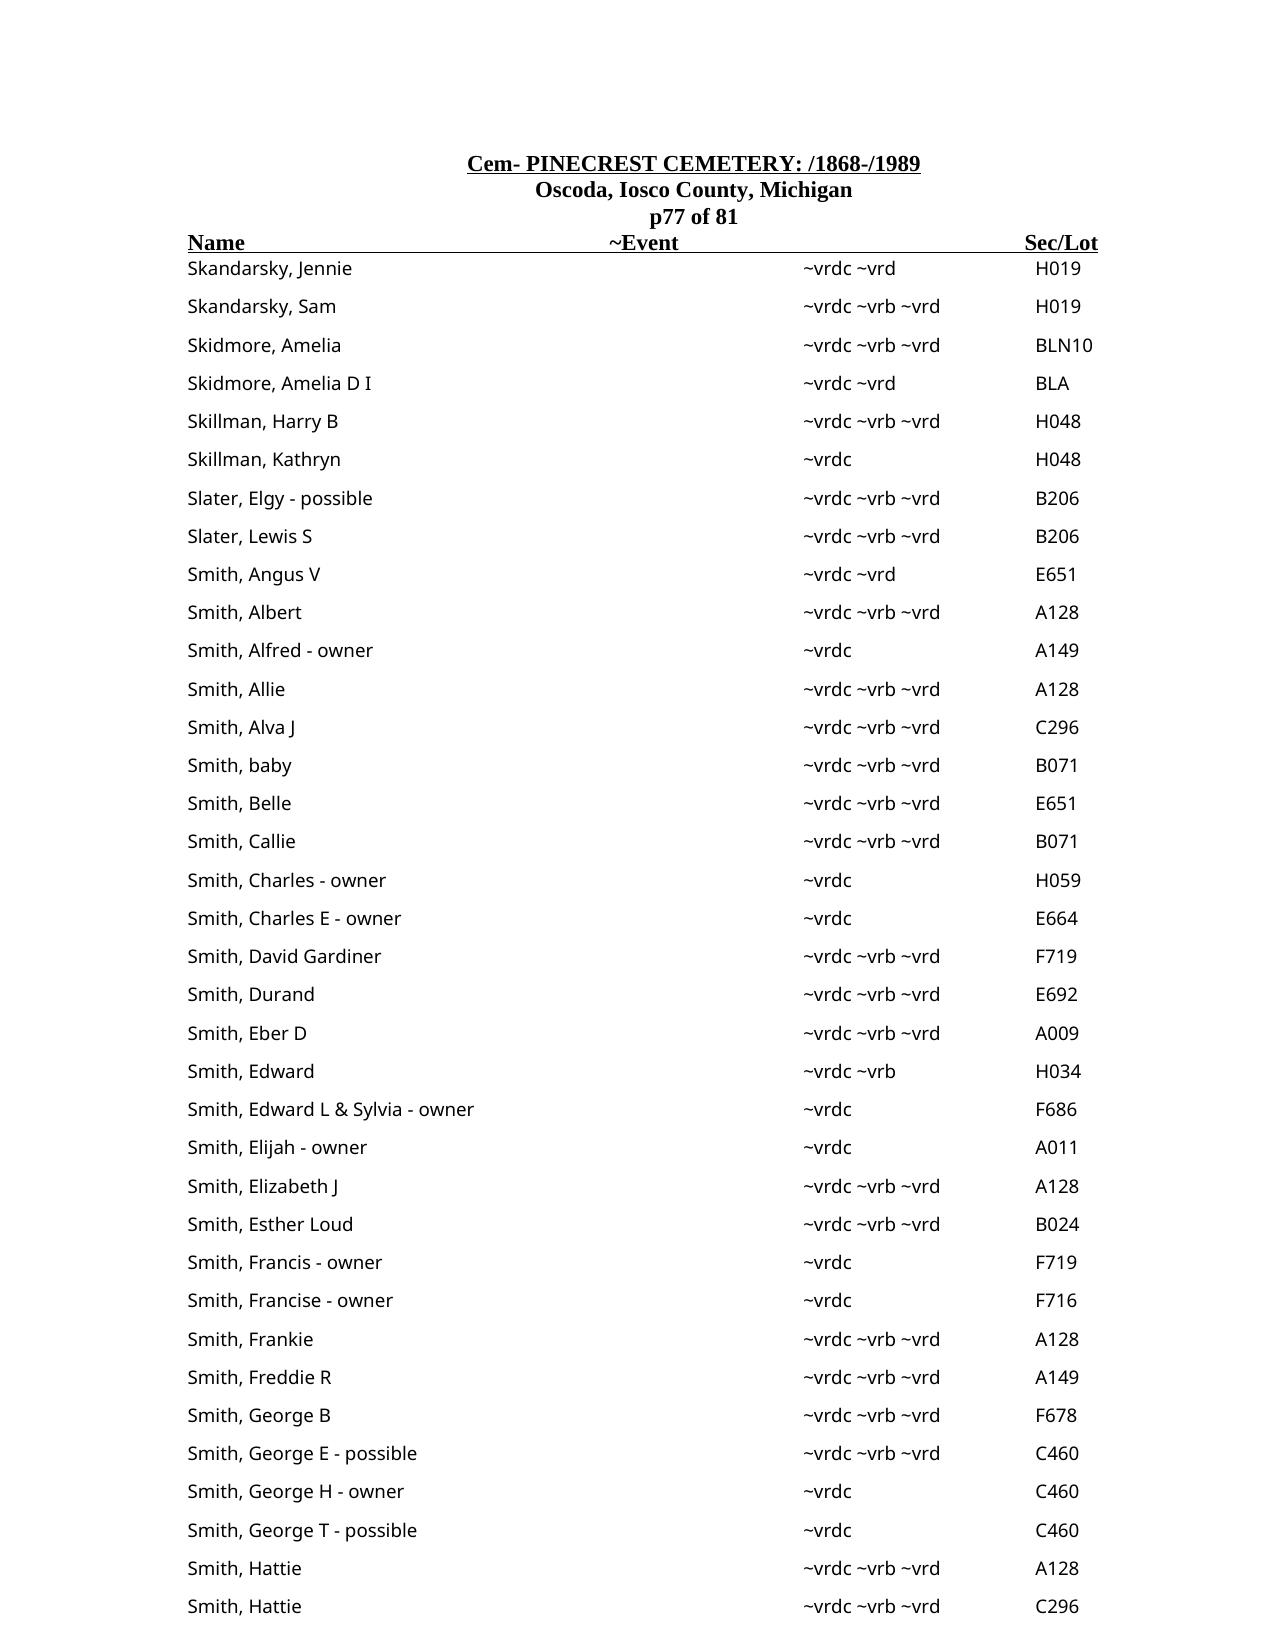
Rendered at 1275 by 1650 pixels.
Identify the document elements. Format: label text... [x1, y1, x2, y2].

text Smith, Callie ~vrdc ~vrb ~vrd B071 [187, 829, 1200, 854]
text Slater, Elgy - possible ~vrdc ~vrb ~vrd B206 [187, 485, 1200, 510]
text Slater, Lewis S ~vrdc ~vrb ~vrd B206 [187, 523, 1200, 548]
text Skidmore, Amelia D I ~vrdc ~vrd BLA [187, 370, 1200, 396]
text Smith, Albert ~vrdc ~vrb ~vrd A128 [187, 599, 1200, 625]
text Smith, Alva J ~vrdc ~vrb ~vrd C296 [187, 714, 1200, 740]
text Smith, David Gardiner ~vrdc ~vrb ~vrd F719 [187, 943, 1200, 969]
text Smith, Hattie ~vrdc ~vrb ~vrd C296 [187, 1593, 1200, 1619]
text Smith, Charles - owner ~vrdc H059 [187, 867, 1200, 893]
text Skidmore, Amelia ~vrdc ~vrb ~vrd BLN10 [187, 332, 1200, 357]
text Skillman, Harry B ~vrdc ~vrb ~vrd H048 [187, 408, 1200, 434]
text Smith, Elijah - owner ~vrdc A011 [187, 1135, 1200, 1160]
text Skandarsky, Jennie ~vrdc ~vrd H019 [187, 255, 1200, 281]
text Smith, Angus V ~vrdc ~vrd E651 [187, 561, 1200, 587]
text Smith, Elizabeth J ~vrdc ~vrb ~vrd A128 [187, 1173, 1200, 1198]
text Smith, Francis - owner ~vrdc F719 [187, 1249, 1200, 1275]
text Skandarsky, Sam ~vrdc ~vrb ~vrd H019 [187, 294, 1200, 319]
text Smith, Freddie R ~vrdc ~vrb ~vrd A149 [187, 1364, 1200, 1389]
text Smith, Esther Loud ~vrdc ~vrb ~vrd B024 [187, 1211, 1200, 1237]
text Smith, Eber D ~vrdc ~vrb ~vrd A009 [187, 1020, 1200, 1046]
text Smith, baby ~vrdc ~vrb ~vrd B071 [187, 752, 1200, 778]
text Smith, Hattie ~vrdc ~vrb ~vrd A128 [187, 1555, 1200, 1581]
text Smith, George B ~vrdc ~vrb ~vrd F678 [187, 1402, 1200, 1428]
text Smith, Francise - owner ~vrdc F716 [187, 1288, 1200, 1313]
text Smith, Alfred - owner ~vrdc A149 [187, 638, 1200, 663]
text Smith, Frankie ~vrdc ~vrb ~vrd A128 [187, 1326, 1200, 1351]
text Smith, Belle ~vrdc ~vrb ~vrd E651 [187, 791, 1200, 816]
text Smith, Allie ~vrdc ~vrb ~vrd A128 [187, 676, 1200, 701]
text Smith, Edward ~vrdc ~vrb H034 [187, 1058, 1200, 1084]
text Smith, Edward L & Sylvia - owner ~vrdc F686 [187, 1096, 1200, 1122]
text Smith, Charles E - owner ~vrdc E664 [187, 905, 1200, 931]
text Skillman, Kathryn ~vrdc H048 [187, 447, 1200, 472]
text Smith, Durand ~vrdc ~vrb ~vrd E692 [187, 982, 1200, 1007]
text Smith, George E - possible ~vrdc ~vrb ~vrd C460 [187, 1441, 1200, 1466]
text Smith, George H - owner ~vrdc C460 [187, 1479, 1200, 1504]
text Smith, George T - possible ~vrdc C460 [187, 1517, 1200, 1542]
